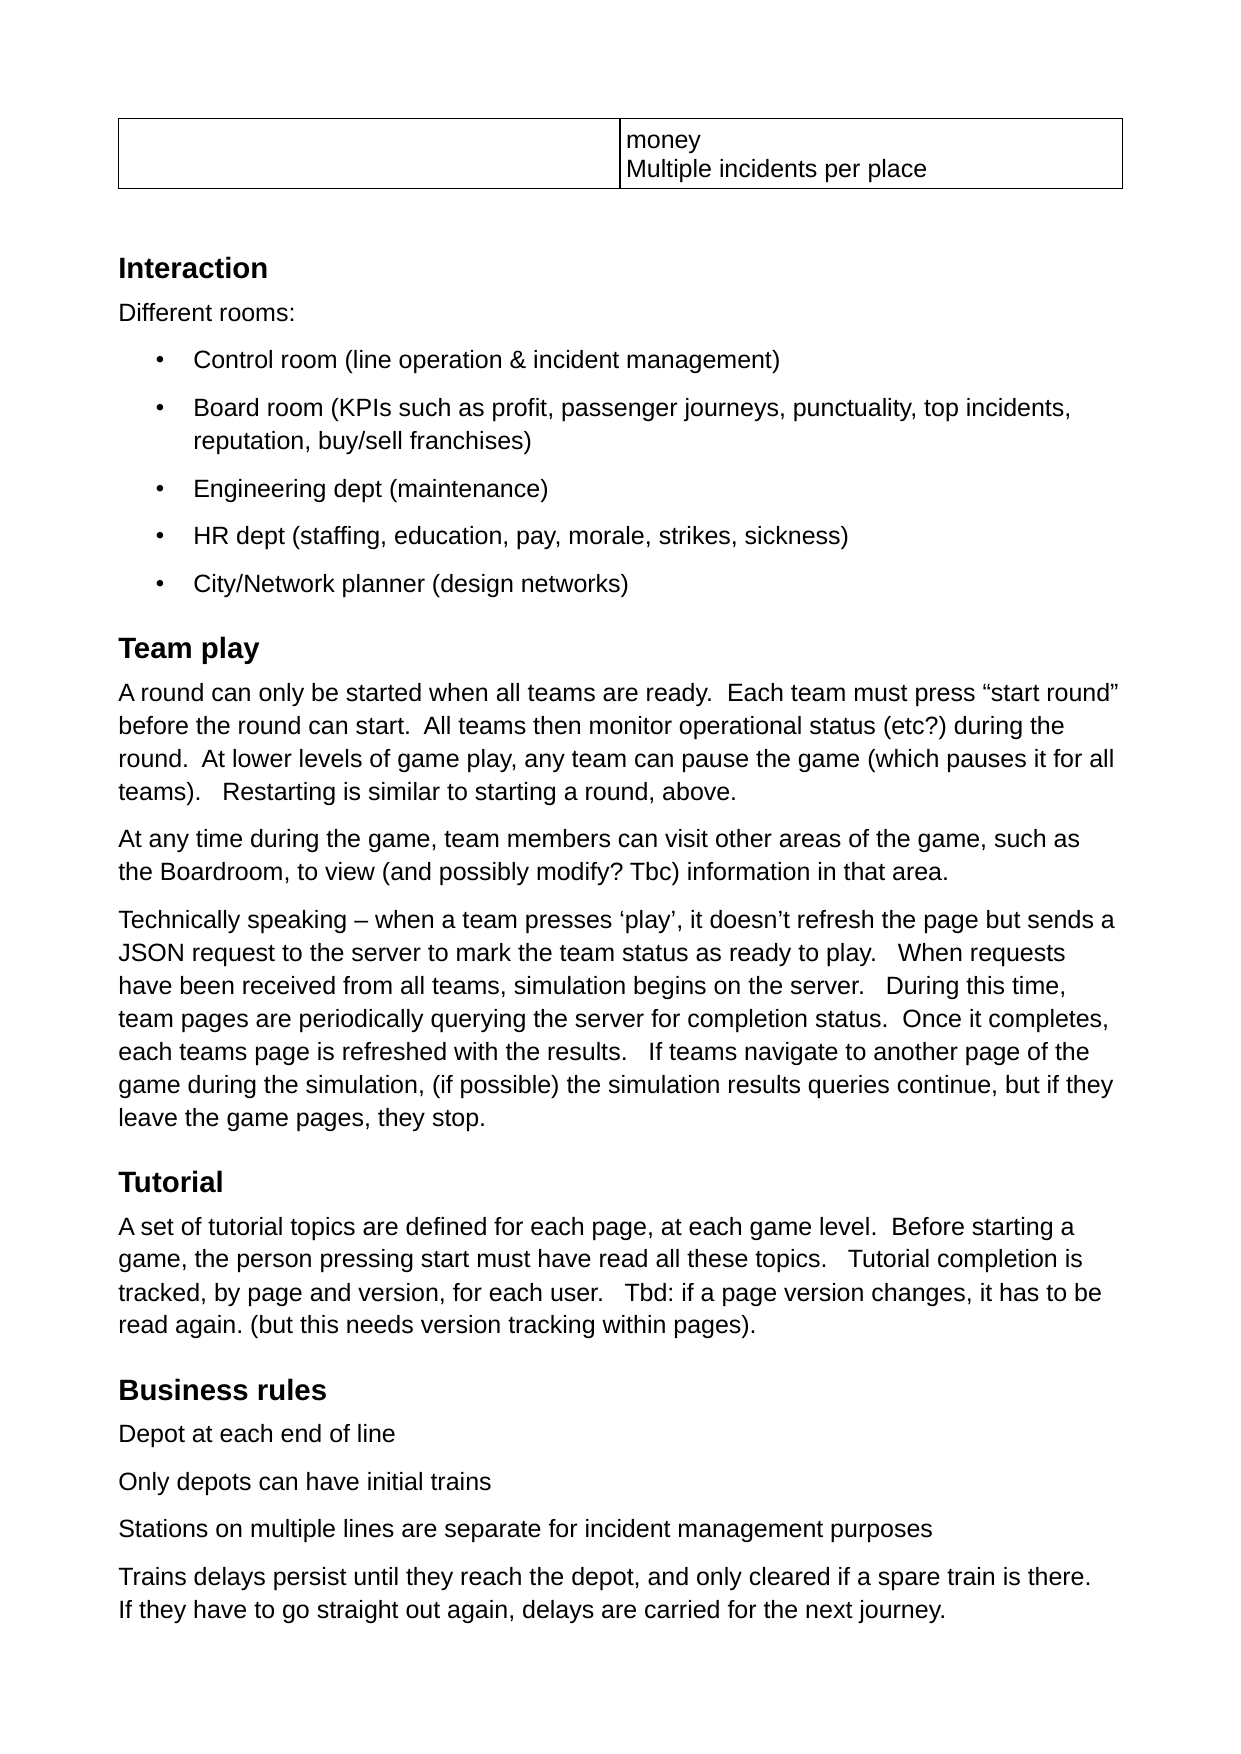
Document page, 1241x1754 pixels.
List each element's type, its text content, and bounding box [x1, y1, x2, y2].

text A round can only be started when all teams are ready. Each team must press “start round” before the round can start. All teams then monitor operational status (etc?) during the round. At lower levels of game play, any team can pause the game (which pauses it for all teams). Restarting is similar to starting a round, above. [118, 678, 1122, 805]
text Technically speaking – when a team presses ‘play’, it doesn’t refresh the page but sends a JSON request to the server to mark the team status as ready to play. When requests have been received from all teams, simulation begins on the server. During this time, team pages are periodically querying the server for completion status. Once it completes, each teams page is refreshed with the results. If teams navigate to another page of the game during the simulation, (if possible) the simulation results queries continue, but if they leave the game pages, they stop. [118, 905, 1122, 1132]
text Trains delays persist until they reach the depot, and only cleared if a spare train is there. If they have to go straight out again, delays are carried for the next journey. [118, 1562, 1122, 1623]
list City/Network planner (design networks) [156, 569, 1122, 598]
list Board room (KPIs such as profit, passenger journeys, punctuality, top incidents, reputation, buy/sell franchises) [156, 393, 1122, 455]
text A set of tutorial topics are defined for each page, at each game level. Before starting a game, the person pressing start must have read all these topics. Tutorial completion is tracked, by page and version, for each user. Tbd: if a page version changes, it has to be read again. (but this needs version tracking within pages). [118, 1211, 1122, 1339]
subtitle Business rules [118, 1373, 1122, 1406]
text Stations on multiple lines are separate for incident management purposes [118, 1514, 1122, 1543]
text Only depots can have initial trains [118, 1467, 1122, 1495]
subtitle Interaction [118, 251, 1122, 285]
table_cell money Multiple incidents per place [621, 119, 1122, 188]
text Depot at each end of line [118, 1419, 1122, 1448]
subtitle Tutorial [118, 1165, 1122, 1199]
list Engineering dept (maintenance) [156, 474, 1122, 502]
table_cell [119, 119, 619, 188]
text Different rooms: [118, 298, 1122, 326]
subtitle Team play [118, 631, 1122, 665]
list Control room (line operation & incident management) [156, 345, 1122, 374]
list HR dept (staffing, education, pay, morale, strikes, sickness) [156, 521, 1122, 550]
text At any time during the game, team members can visit other areas of the game, such as the Boardroom, to view (and possibly modify? Tbc) information in that area. [118, 824, 1122, 886]
